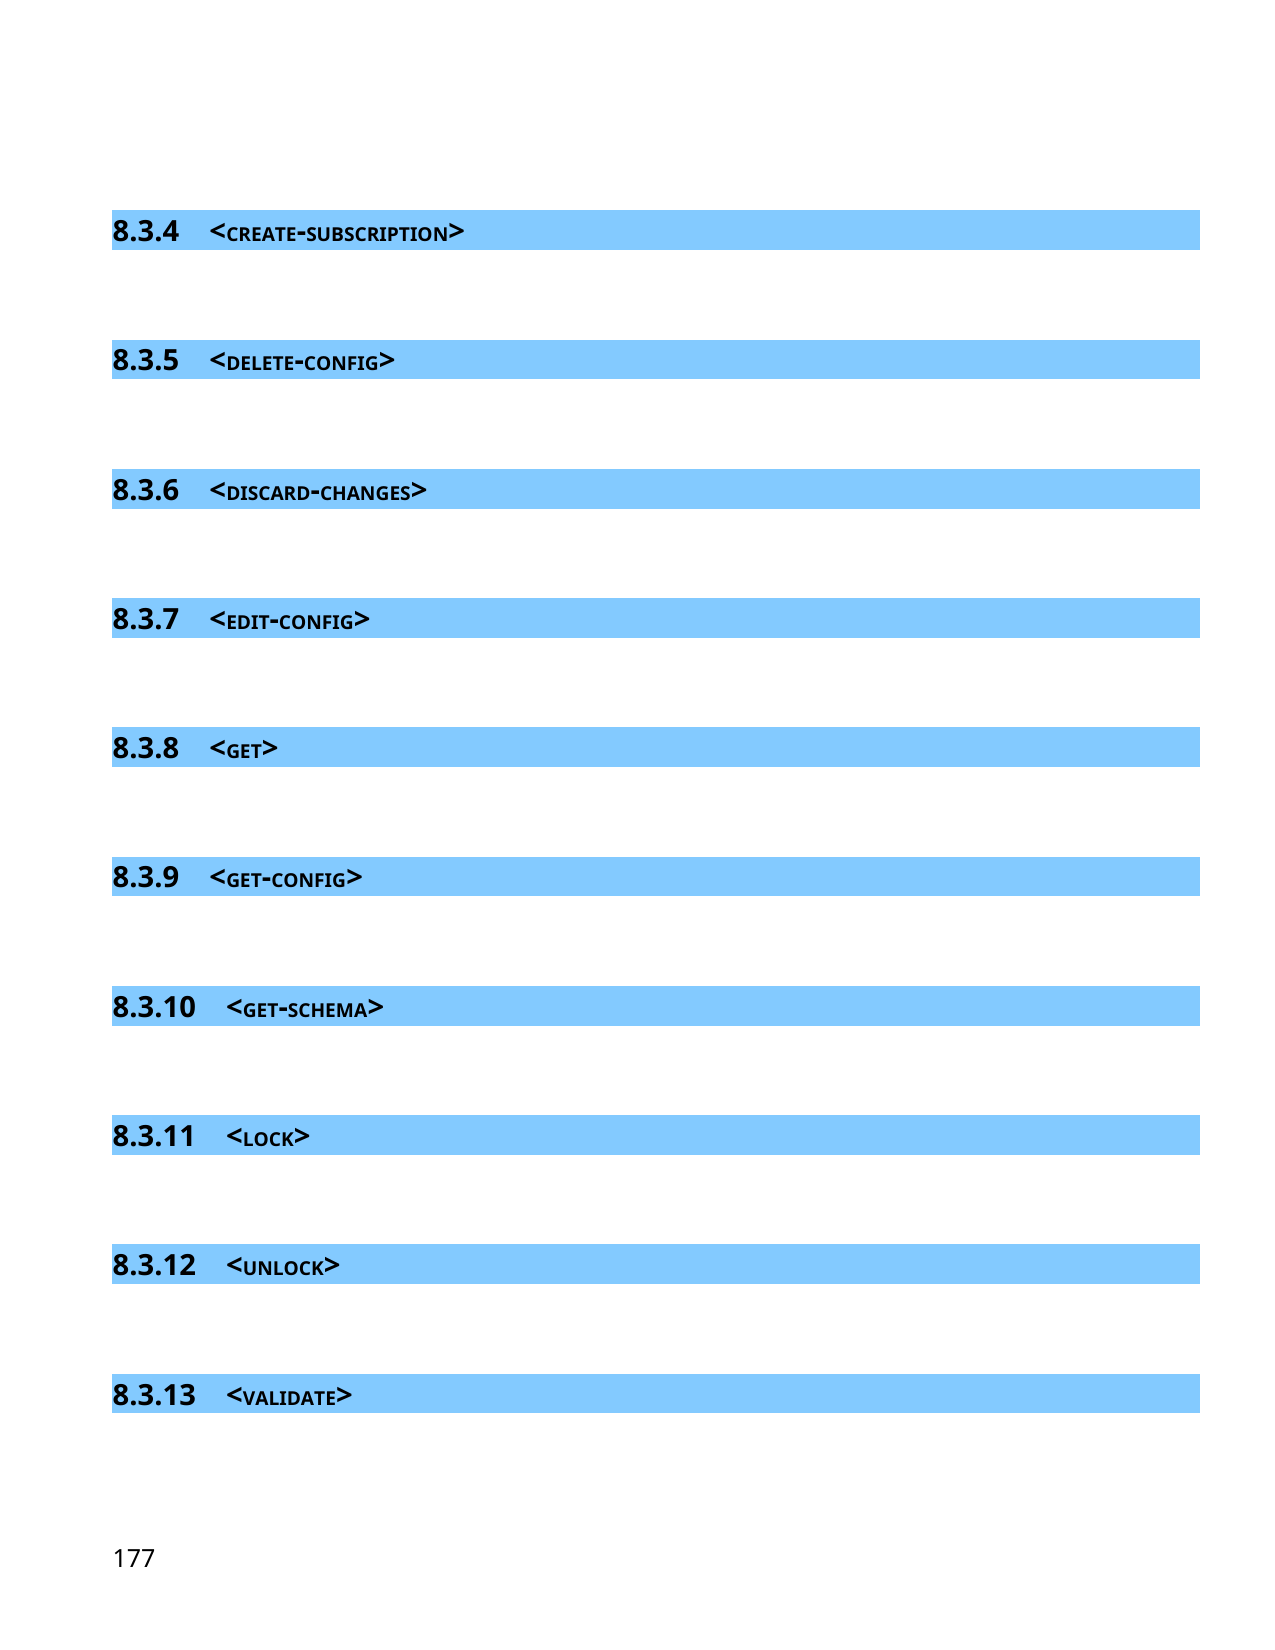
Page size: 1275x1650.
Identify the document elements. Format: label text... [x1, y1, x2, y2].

subtitle <discard-changes> [112, 469, 1200, 509]
subtitle <get> [112, 727, 1200, 767]
subtitle <validate> [112, 1374, 1200, 1413]
subtitle <get-schema> [112, 986, 1200, 1026]
subtitle <create-subscription> [112, 210, 1200, 250]
subtitle <edit-config> [112, 598, 1200, 638]
subtitle <delete-config> [112, 340, 1200, 379]
subtitle <get-config> [112, 857, 1200, 896]
subtitle <lock> [112, 1115, 1200, 1155]
subtitle <unlock> [112, 1244, 1200, 1284]
